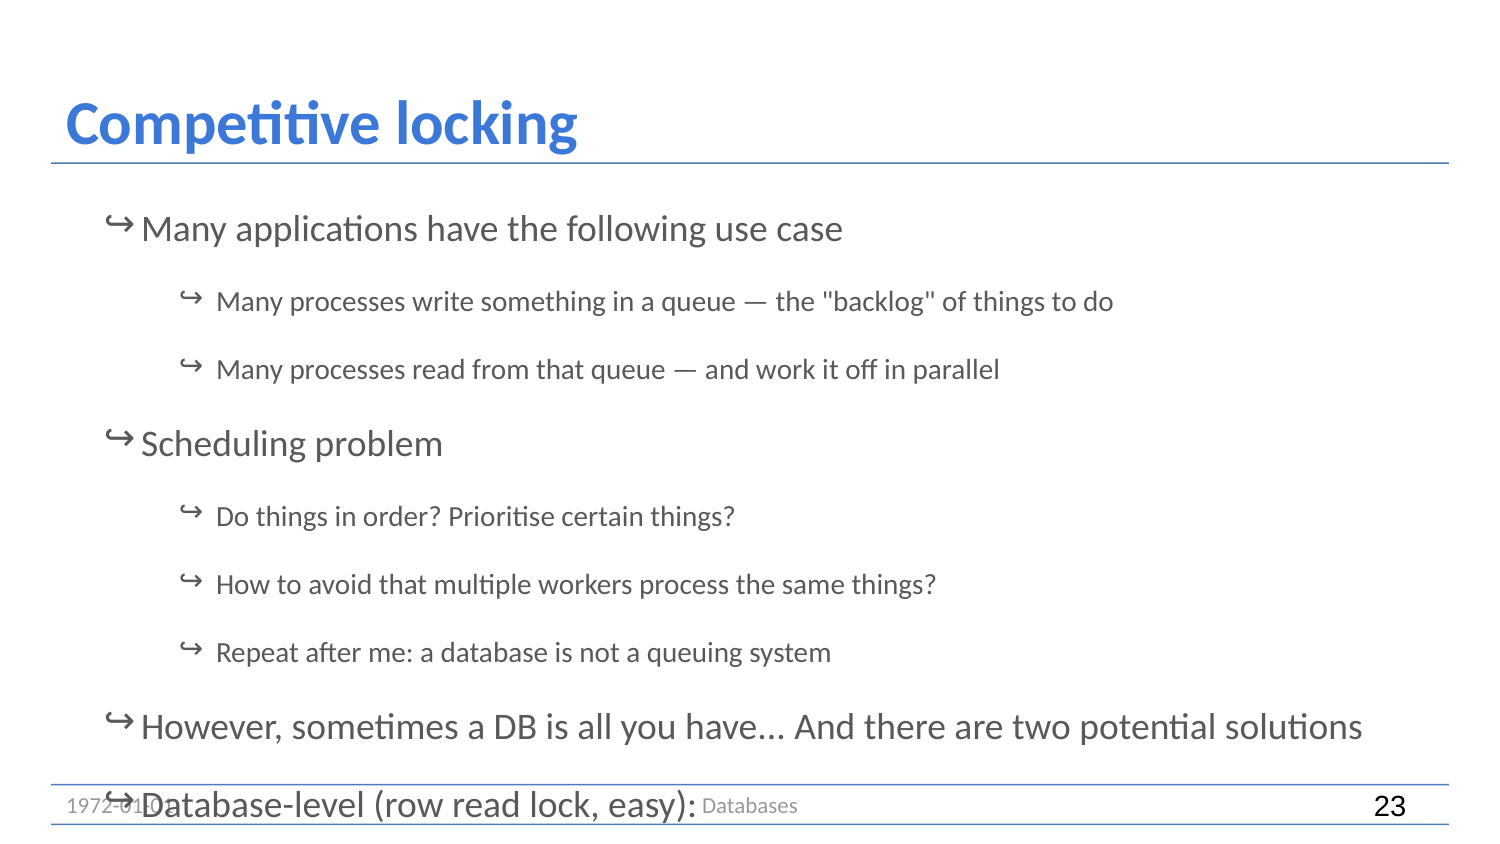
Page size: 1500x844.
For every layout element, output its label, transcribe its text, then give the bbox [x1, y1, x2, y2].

title Competitive locking [51, 72, 1449, 167]
list Many applications have the following use case Many processes write something in a queue — the "backlog" of things to do Many processes read from that queue — and work it off in parallel Scheduling problem Do things in order? Prioritise certain things? How to avoid that multiple workers process the same things? Repeat after me: a database is not a queuing system However, sometimes a DB is all you have... And there are two potential solutions Database-level (row read lock, easy): BEGIN; SELECT row FOR UPDATE; COMMIT/ROLLBACK; Application-level (no lock, complex) When selecting work, compute the row-hash, convert to integer, take modulo #workers Then only process rows that match the worker-id [51, 189, 1449, 750]
slide_number [1358, 784, 1449, 825]
